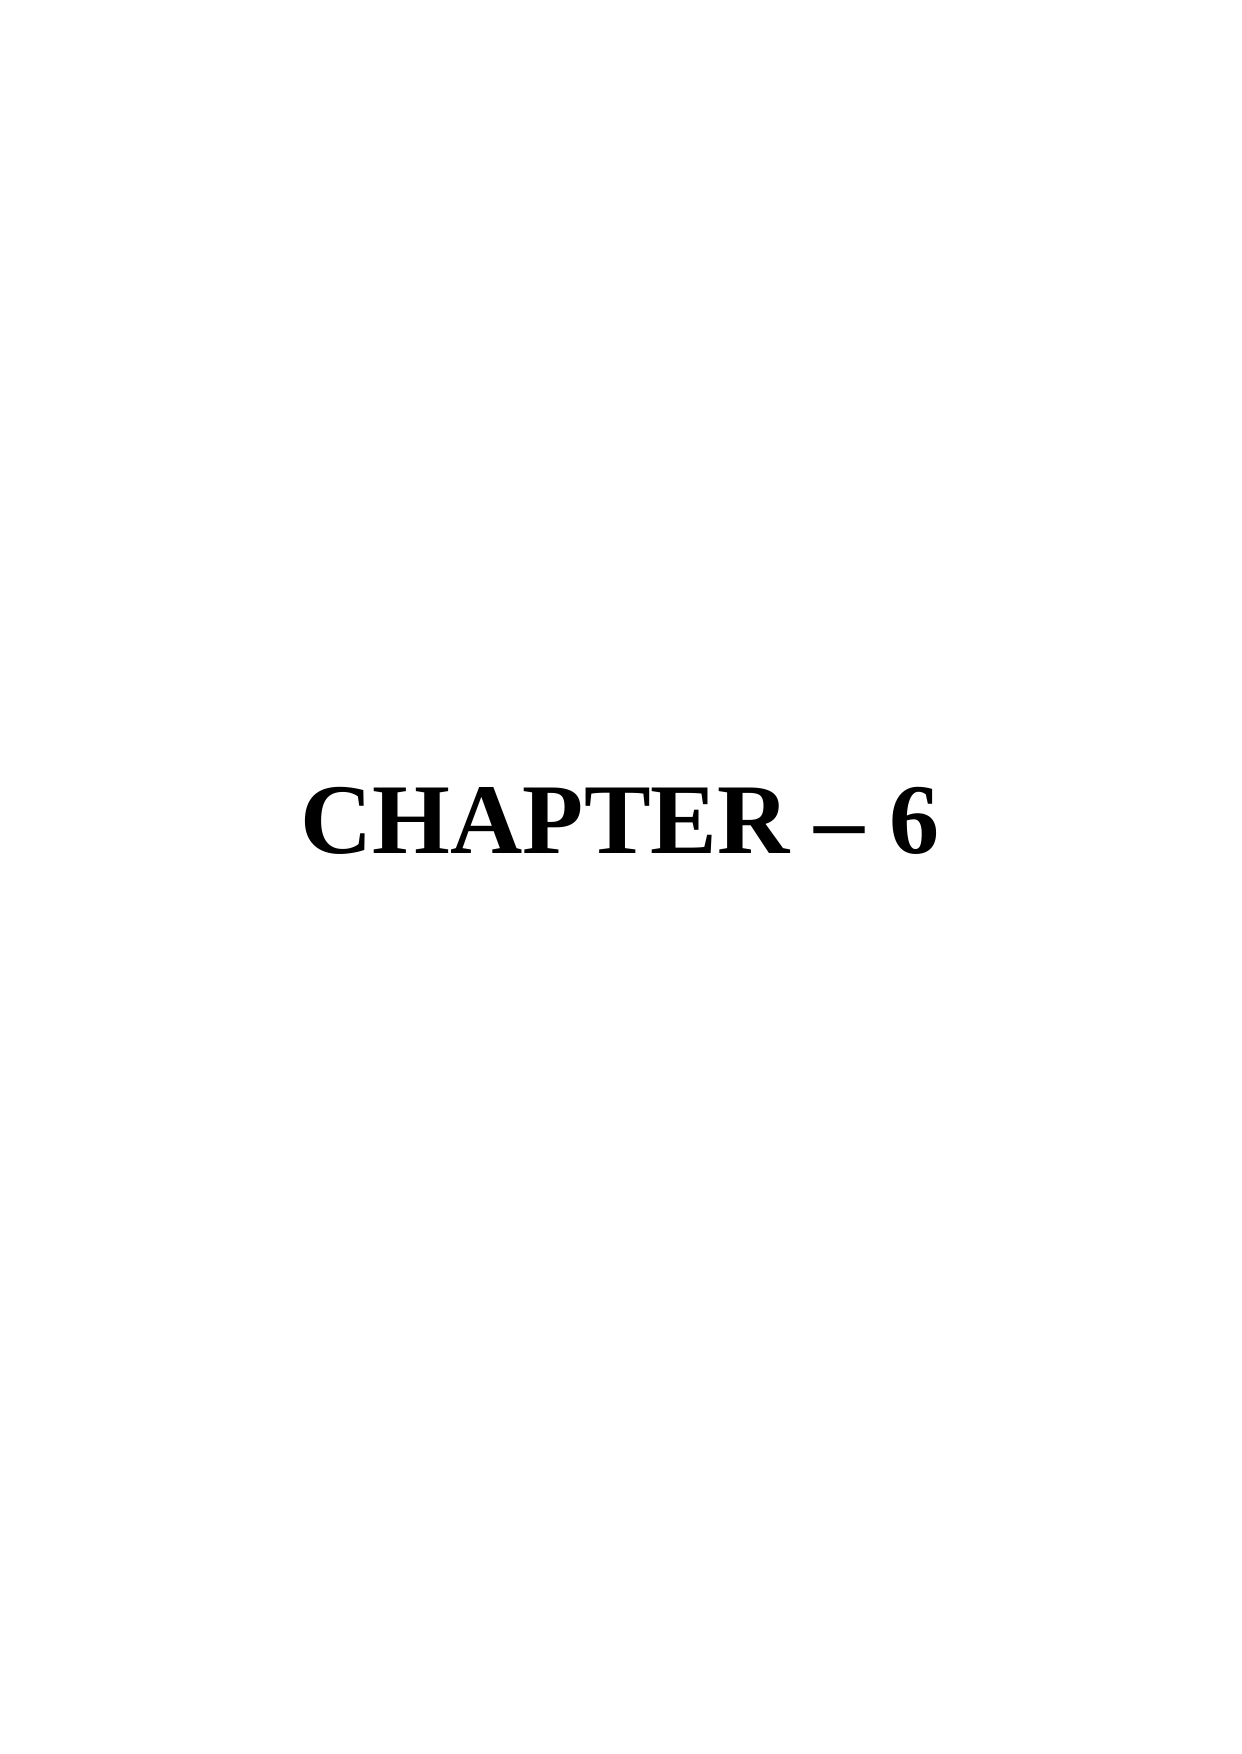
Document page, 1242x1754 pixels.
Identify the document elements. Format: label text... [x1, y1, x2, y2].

text CHAPTER – 6 [301, 767, 1067, 875]
